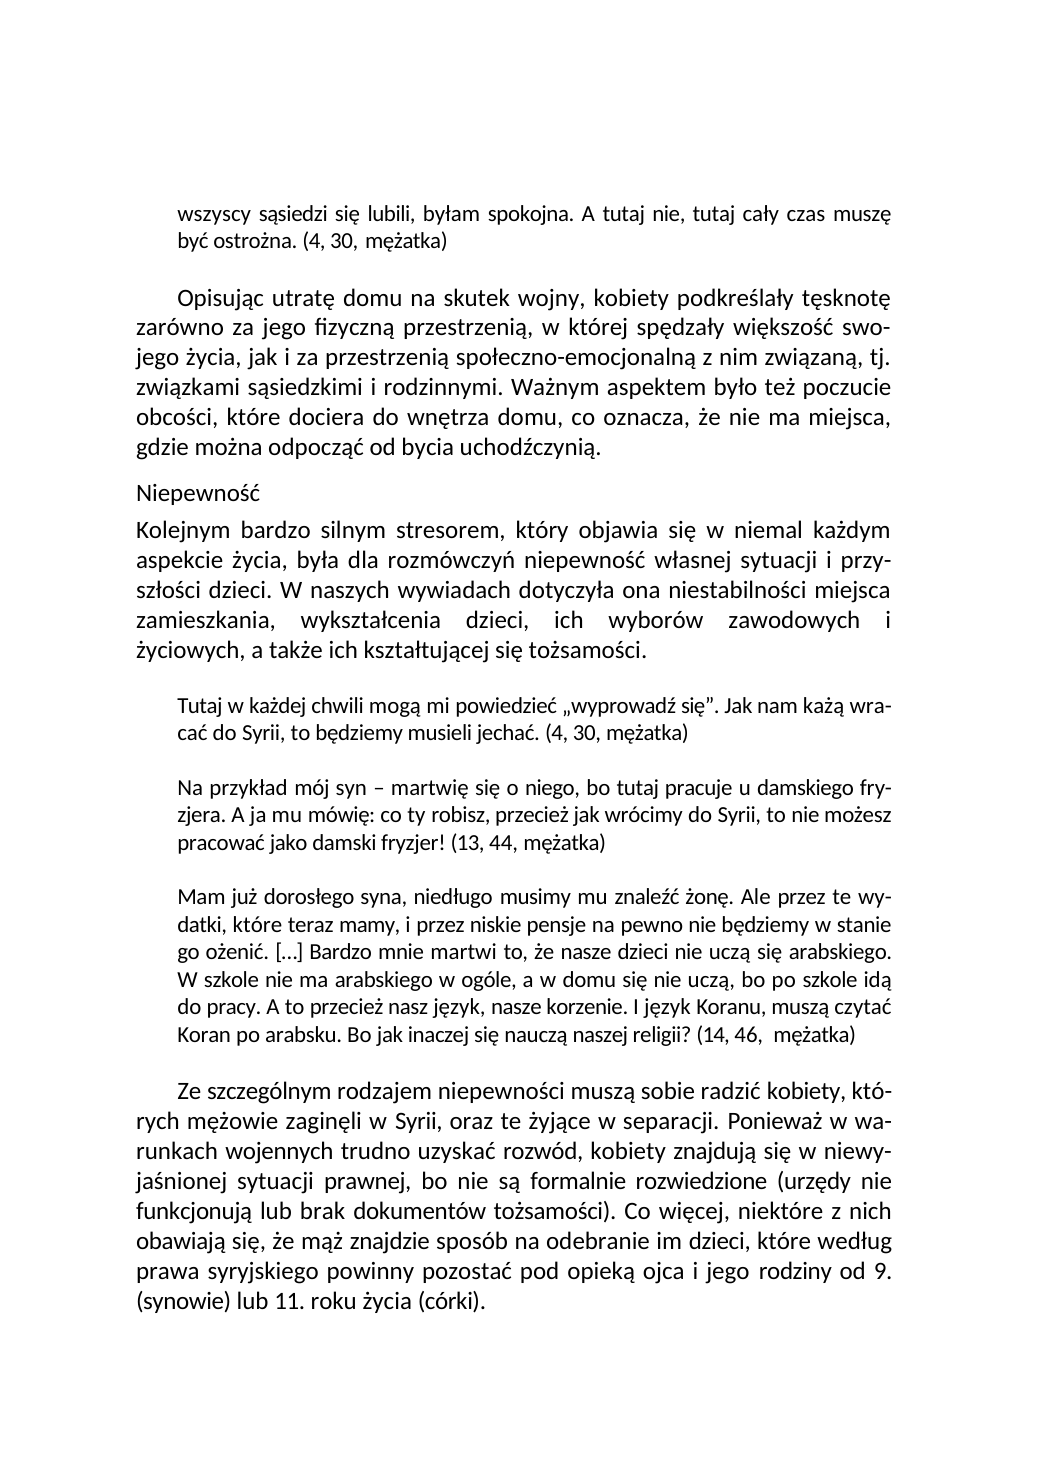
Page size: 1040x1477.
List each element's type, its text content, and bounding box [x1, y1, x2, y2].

text Tutaj w każdej chwili mogą mi powiedzieć „wyprowadź się”. Jak nam każą wra- cać do Syrii, to będziemy musieli jechać. (4, 30, mężatka) [177, 692, 892, 746]
text wszyscy sąsiedzi się lubili, byłam spokojna. A tutaj nie, tutaj cały czas muszę być ostrożna. (4, 30, mężatka) [177, 199, 892, 254]
text Kolejnym bardzo silnym stresorem, który objawia się w niemal każdym aspekcie życia, była dla rozmówczyń niepewność własnej sytuacji i przy- szłości dzieci. W naszych wywiadach dotyczyła ona niestabilności miejsca zamieszkania, wykształcenia dzieci, ich wyborów zawodowych i życiowych, a także ich kształtującej się tożsamości. [136, 515, 892, 665]
text Opisując utratę domu na skutek wojny, kobiety podkreślały tęsknotę zarówno za jego fizyczną przestrzenią, w której spędzały większość swo- jego życia, jak i za przestrzenią społeczno-emocjonalną z nim związaną, tj. związkami sąsiedzkimi i rodzinnymi. Ważnym aspektem było też poczucie obcości, które dociera do wnętrza domu, co oznacza, że nie ma miejsca, gdzie można odpocząć od bycia uchodźczynią. [136, 282, 892, 462]
text Na przykład mój syn – martwię się o niego, bo tutaj pracuje u damskiego fry- zjera. A ja mu mówię: co ty robisz, przecież jak wrócimy do Syrii, to nie możesz pracować jako damski fryzjer! (13, 44, mężatka) [177, 773, 892, 856]
text Ze szczególnym rodzajem niepewności muszą sobie radzić kobiety, któ- rych mężowie zaginęli w Syrii, oraz te żyjące w separacji. Ponieważ w wa- runkach wojennych trudno uzyskać rozwód, kobiety znajdują się w niewy- jaśnionej sytuacji prawnej, bo nie są formalnie rozwiedzione (urzędy nie funkcjonują lub brak dokumentów tożsamości). Co więcej, niektóre z nich obawiają się, że mąż znajdzie sposób na odebranie im dzieci, które według prawa syryjskiego powinny pozostać pod opieką ojca i jego rodziny od 9. (synowie) lub 11. roku życia (córki). [136, 1076, 892, 1316]
text Niepewność [136, 477, 941, 507]
text Mam już dorosłego syna, niedługo musimy mu znaleźć żonę. Ale przez te wy- datki, które teraz mamy, i przez niskie pensje na pewno nie będziemy w stanie go ożenić. […] Bardzo mnie martwi to, że nasze dzieci nie uczą się arabskiego. W szkole nie ma arabskiego w ogóle, a w domu się nie uczą, bo po szkole idą do pracy. A to przecież nasz język, nasze korzenie. I język Koranu, muszą czytać Koran po arabsku. Bo jak inaczej się nauczą naszej religii? (14, 46, mężatka) [177, 883, 892, 1048]
